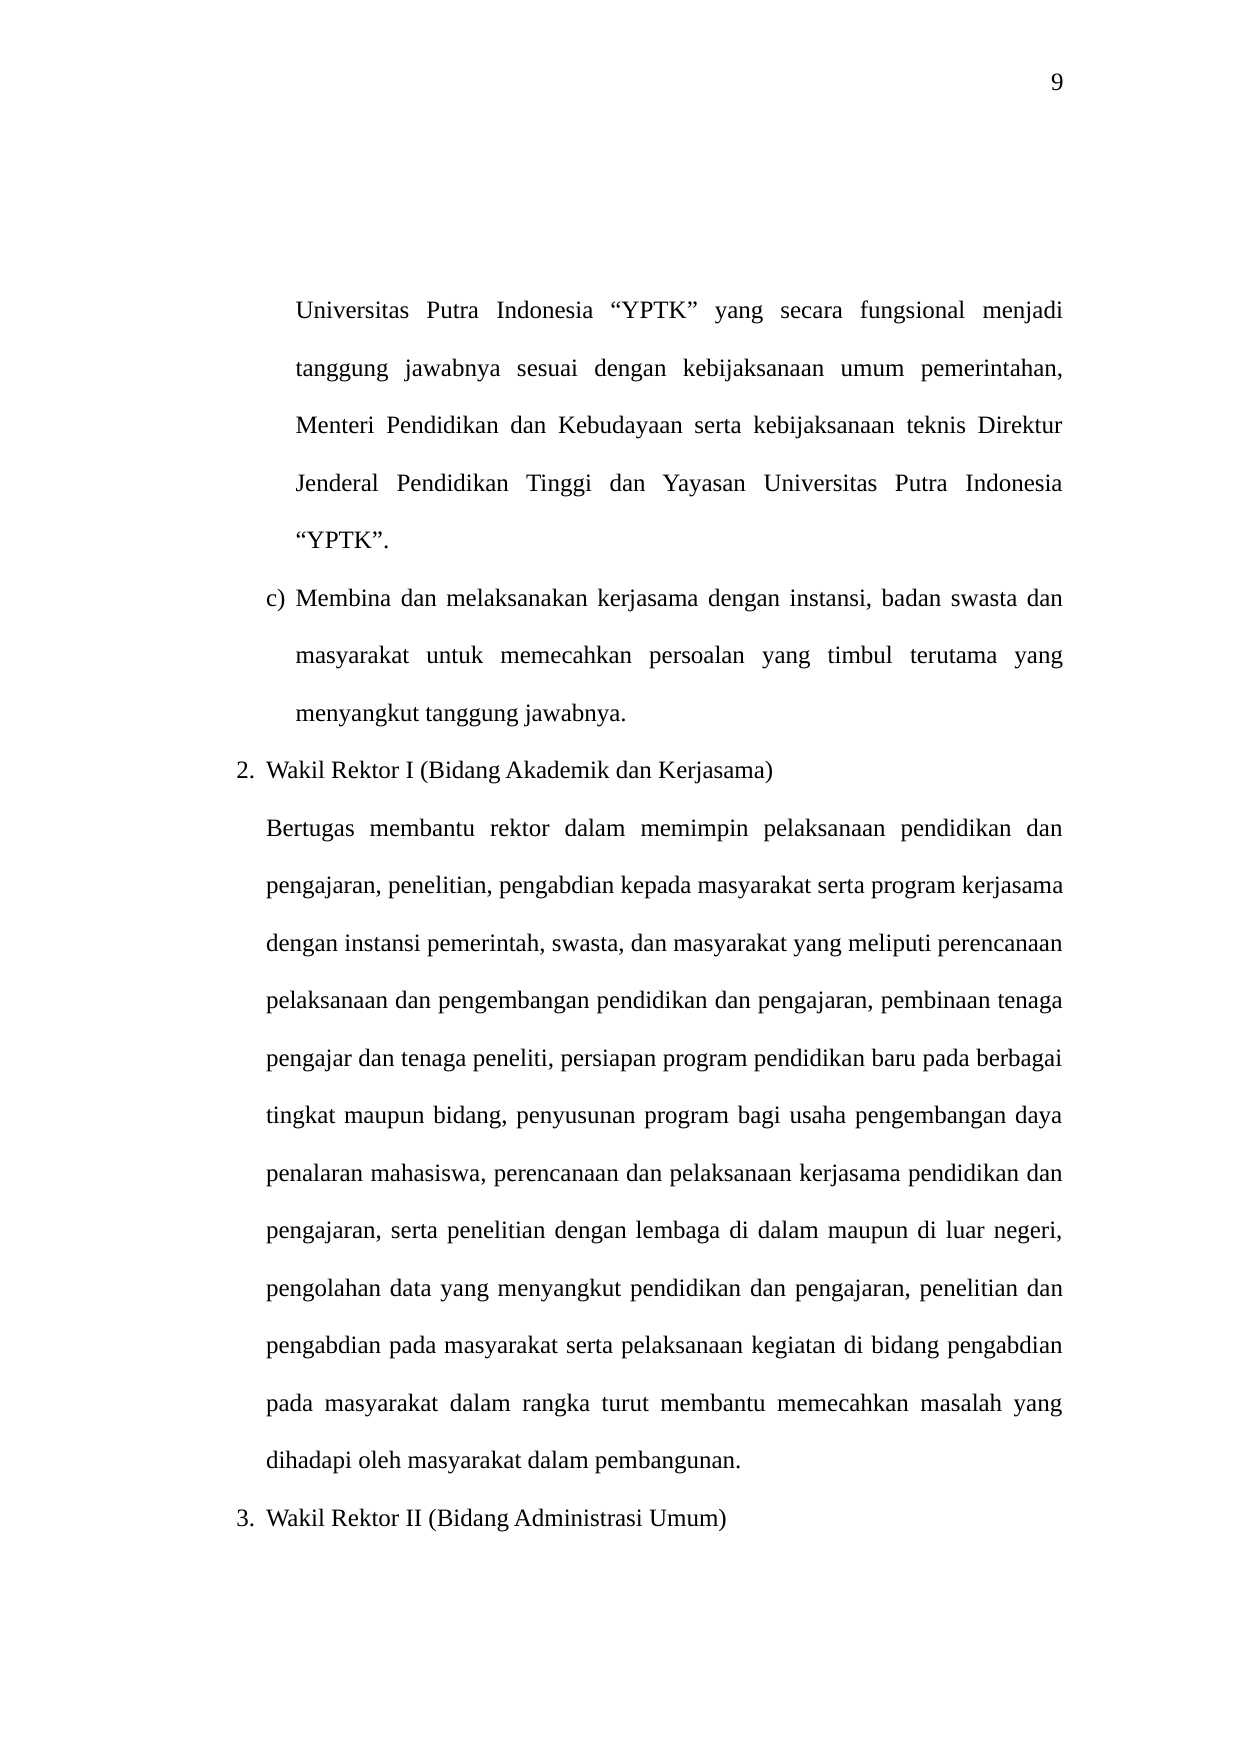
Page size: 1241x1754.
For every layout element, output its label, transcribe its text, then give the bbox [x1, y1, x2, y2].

list Wakil Rektor II (Bidang Administrasi Umum) [236, 1503, 1063, 1532]
list Membina dan melaksanakan kerjasama dengan instansi, badan swasta dan masyarakat untuk memecahkan persoalan yang timbul terutama yang menyangkut tanggung jawabnya. [266, 583, 1063, 727]
list Bertugas membantu rektor dalam memimpin pelaksanaan pendidikan dan pengajaran, penelitian, pengabdian kepada masyarakat serta program kerjasama dengan instansi pemerintah, swasta, dan masyarakat yang meliputi perencanaan pelaksanaan dan pengembangan pendidikan dan pengajaran, pembinaan tenaga pengajar dan tenaga peneliti, persiapan program pendidikan baru pada berbagai tingkat maupun bidang, penyusunan program bagi usaha pengembangan daya penalaran mahasiswa, perencanaan dan pelaksanaan kerjasama pendidikan dan pengajaran, serta penelitian dengan lembaga di dalam maupun di luar negeri, pengolahan data yang menyangkut pendidikan dan pengajaran, penelitian dan pengabdian pada masyarakat serta pelaksanaan kegiatan di bidang pengabdian pada masyarakat dalam rangka turut membantu memecahkan masalah yang dihadapi oleh masyarakat dalam pembangunan. [236, 813, 1063, 1474]
list Wakil Rektor I (Bidang Akademik dan Kerjasama) [236, 755, 1063, 784]
list Universitas Putra Indonesia “YPTK” yang secara fungsional menjadi tanggung jawabnya sesuai dengan kebijaksanaan umum pemerintahan, Menteri Pendidikan dan Kebudayaan serta kebijaksanaan teknis Direktur Jenderal Pendidikan Tinggi dan Yayasan Universitas Putra Indonesia “YPTK”. [266, 295, 1063, 554]
